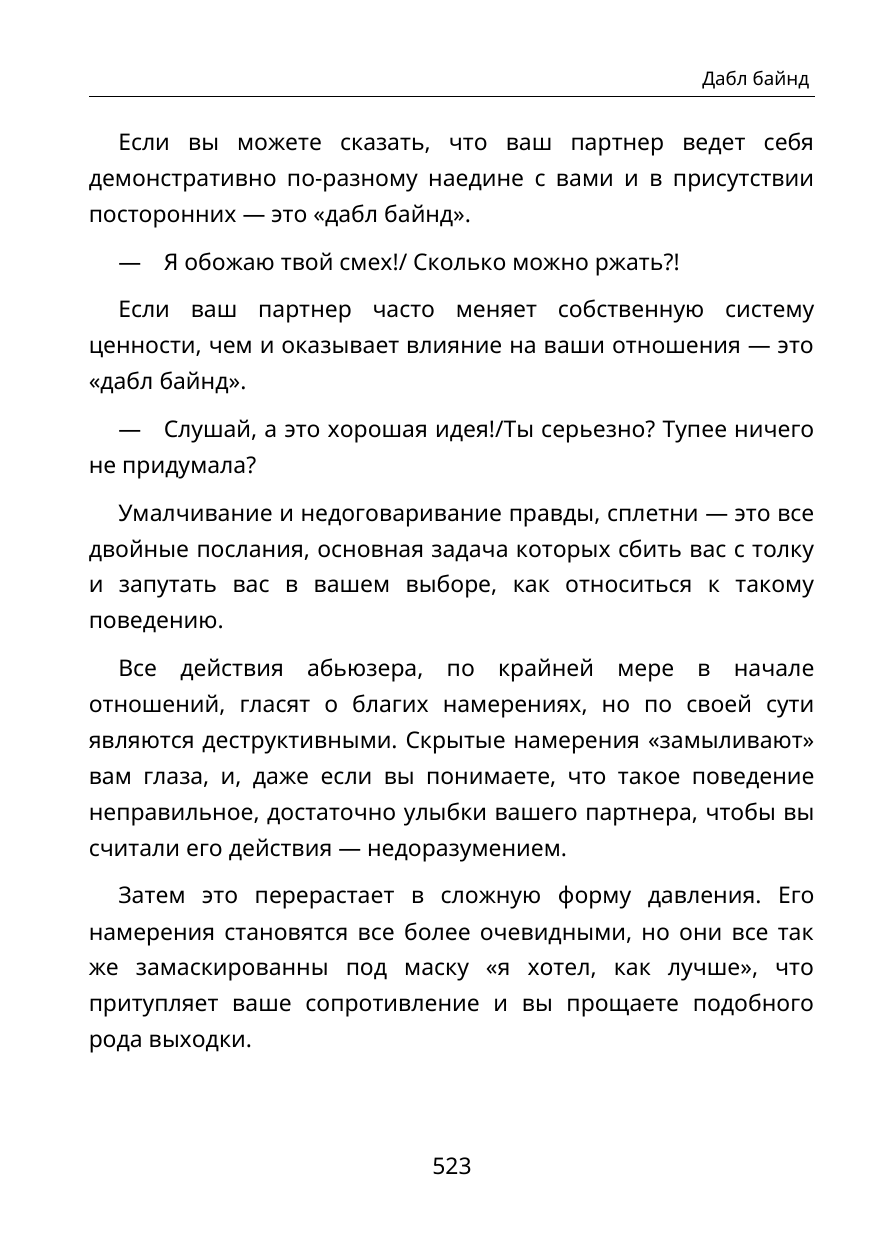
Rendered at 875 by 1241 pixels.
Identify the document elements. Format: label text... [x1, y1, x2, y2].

text Умалчивание и недоговаривание правды, сплетни — это все двойные послания, основная задача которых сбить вас с толку и запутать вас в вашем выборе, как относиться к такому поведению. [88, 497, 815, 636]
text Если вы можете сказать, что ваш партнер ведет себя демонстративно по-разному наедине с вами и в присутствии посторонних — это «дабл байнд». [88, 126, 815, 229]
text Все действия абьюзера, по крайней мере в начале отношений, гласят о благих намерениях, но по своей сути являются деструктивными. Скрытые намерения «замыливают» вам глаза, и, даже если вы понимаете, что такое поведение неправильное, достаточно улыбки вашего партнера, чтобы вы считали его действия — недоразумением. [88, 652, 815, 863]
text Если ваш партнер часто меняет собственную систему ценности, чем и оказывает влияние на ваши отношения — это «дабл байнд». [88, 293, 815, 396]
text Затем это перерастает в сложную форму давления. Его намерения становятся все более очевидными, но они все так же замаскированны под маску «я хотел, как лучше», что притупляет ваше сопротивление и вы прощаете подобного рода выходки. [88, 879, 815, 1054]
list Я обожаю твой смех!/ Сколько можно ржать?! [88, 246, 815, 277]
list Слушай, а это хорошая идея!/Ты серьезно? Тупее ничего не придумала? [88, 413, 815, 480]
